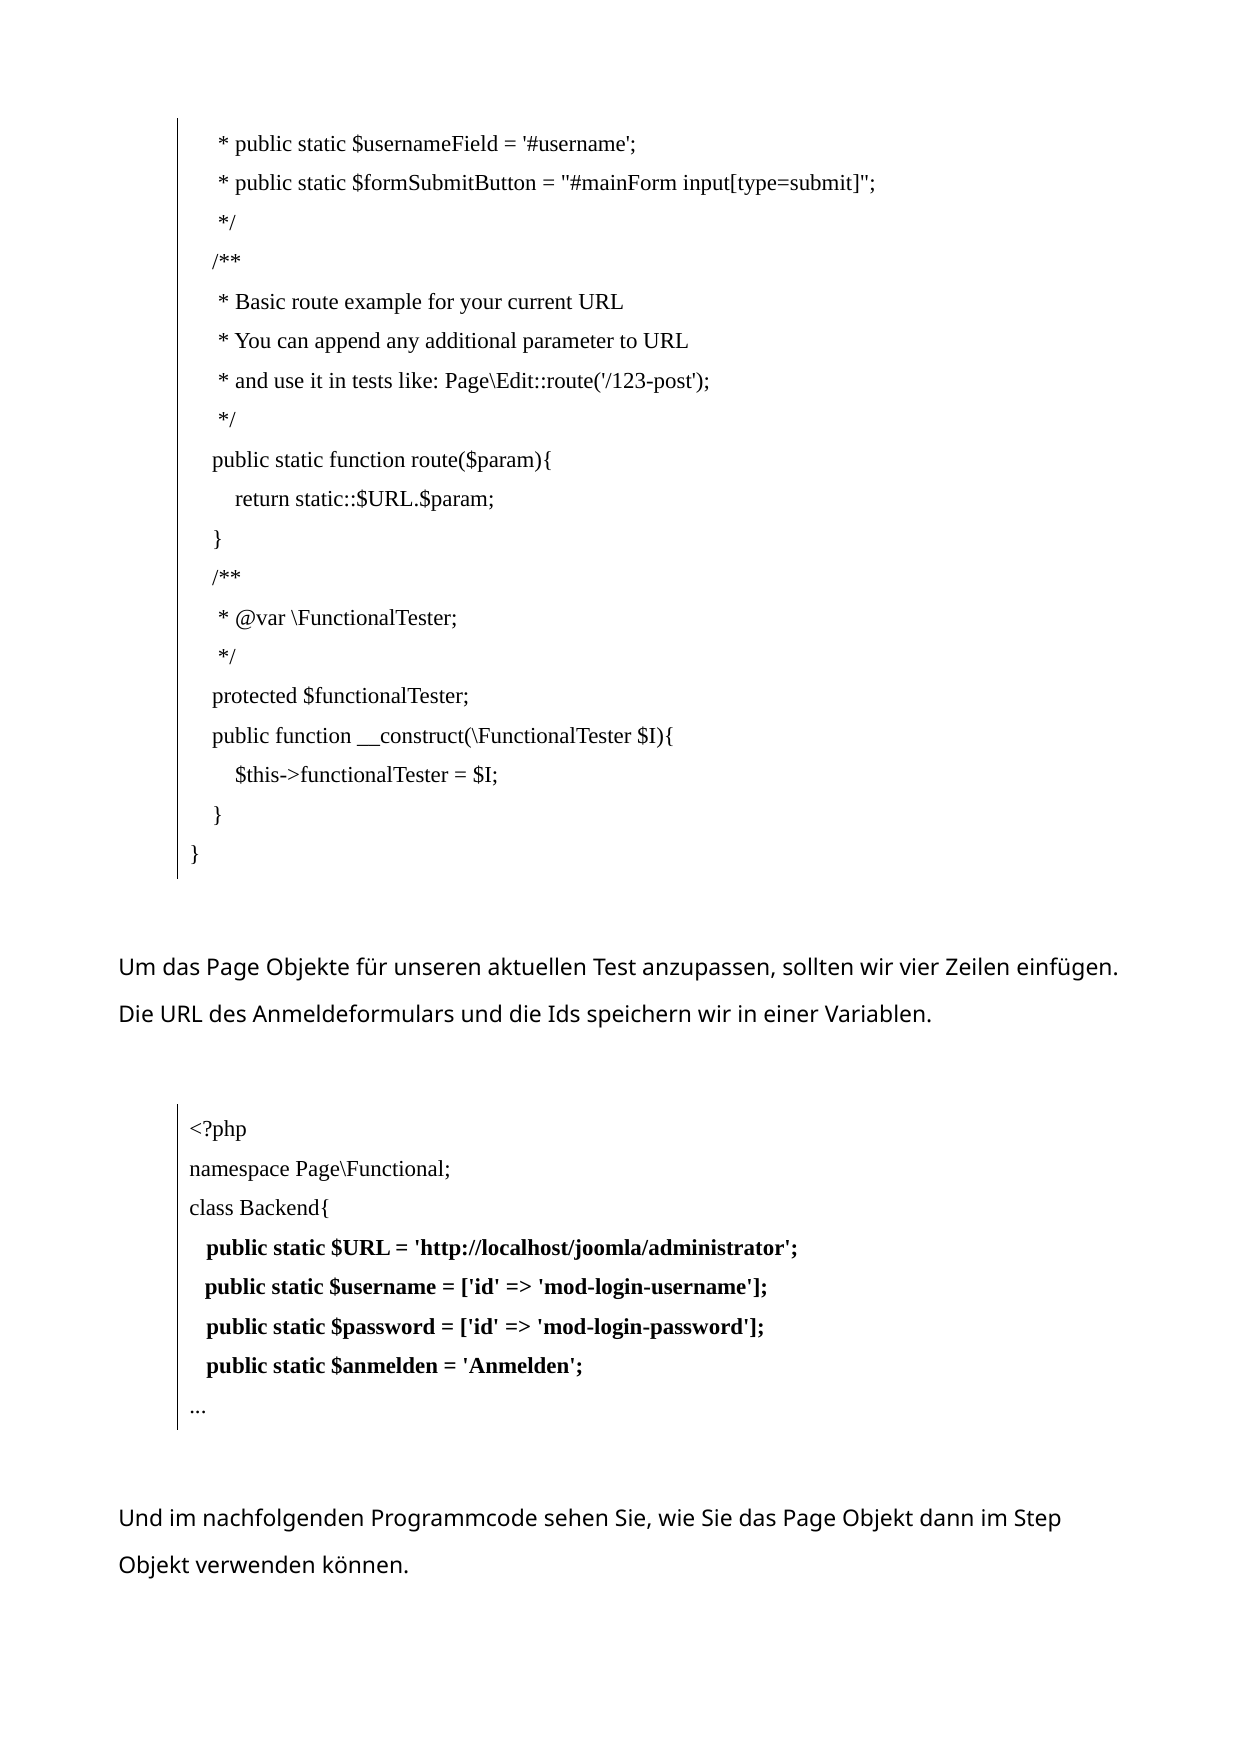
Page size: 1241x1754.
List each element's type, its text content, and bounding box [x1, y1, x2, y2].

text Um das Page Objekte für unseren aktuellen Test anzupassen, sollten wir vier Zeilen einfügen. Die URL des Anmeldeformulars und die Ids speichern wir in einer Variablen. [118, 951, 1122, 1029]
text <?php namespace Page\Functional; class Backend{ public static $URL = 'http://localhost/joomla/administrator'; public static $username = ['id' => 'mod-login-username']; public static $password = ['id' => 'mod-login-password']; public static $anmelden = 'Anmelden'; ... [178, 1104, 1122, 1430]
text * public static $usernameField = '#username'; * public static $formSubmitButton = "#mainForm input[type=submit]"; */ /** * Basic route example for your current URL * You can append any additional parameter to URL * and use it in tests like: Page\Edit::route('/123-post'); */ public static function route($param){ return static::$URL.$param; } /** * @var \FunctionalTester; */ protected $functionalTester; public function __construct(\FunctionalTester $I){ $this->functionalTester = $I; } } [178, 118, 1122, 879]
text Und im nachfolgenden Programmcode sehen Sie, wie Sie das Page Objekt dann im Step Objekt verwenden können. [118, 1502, 1122, 1580]
